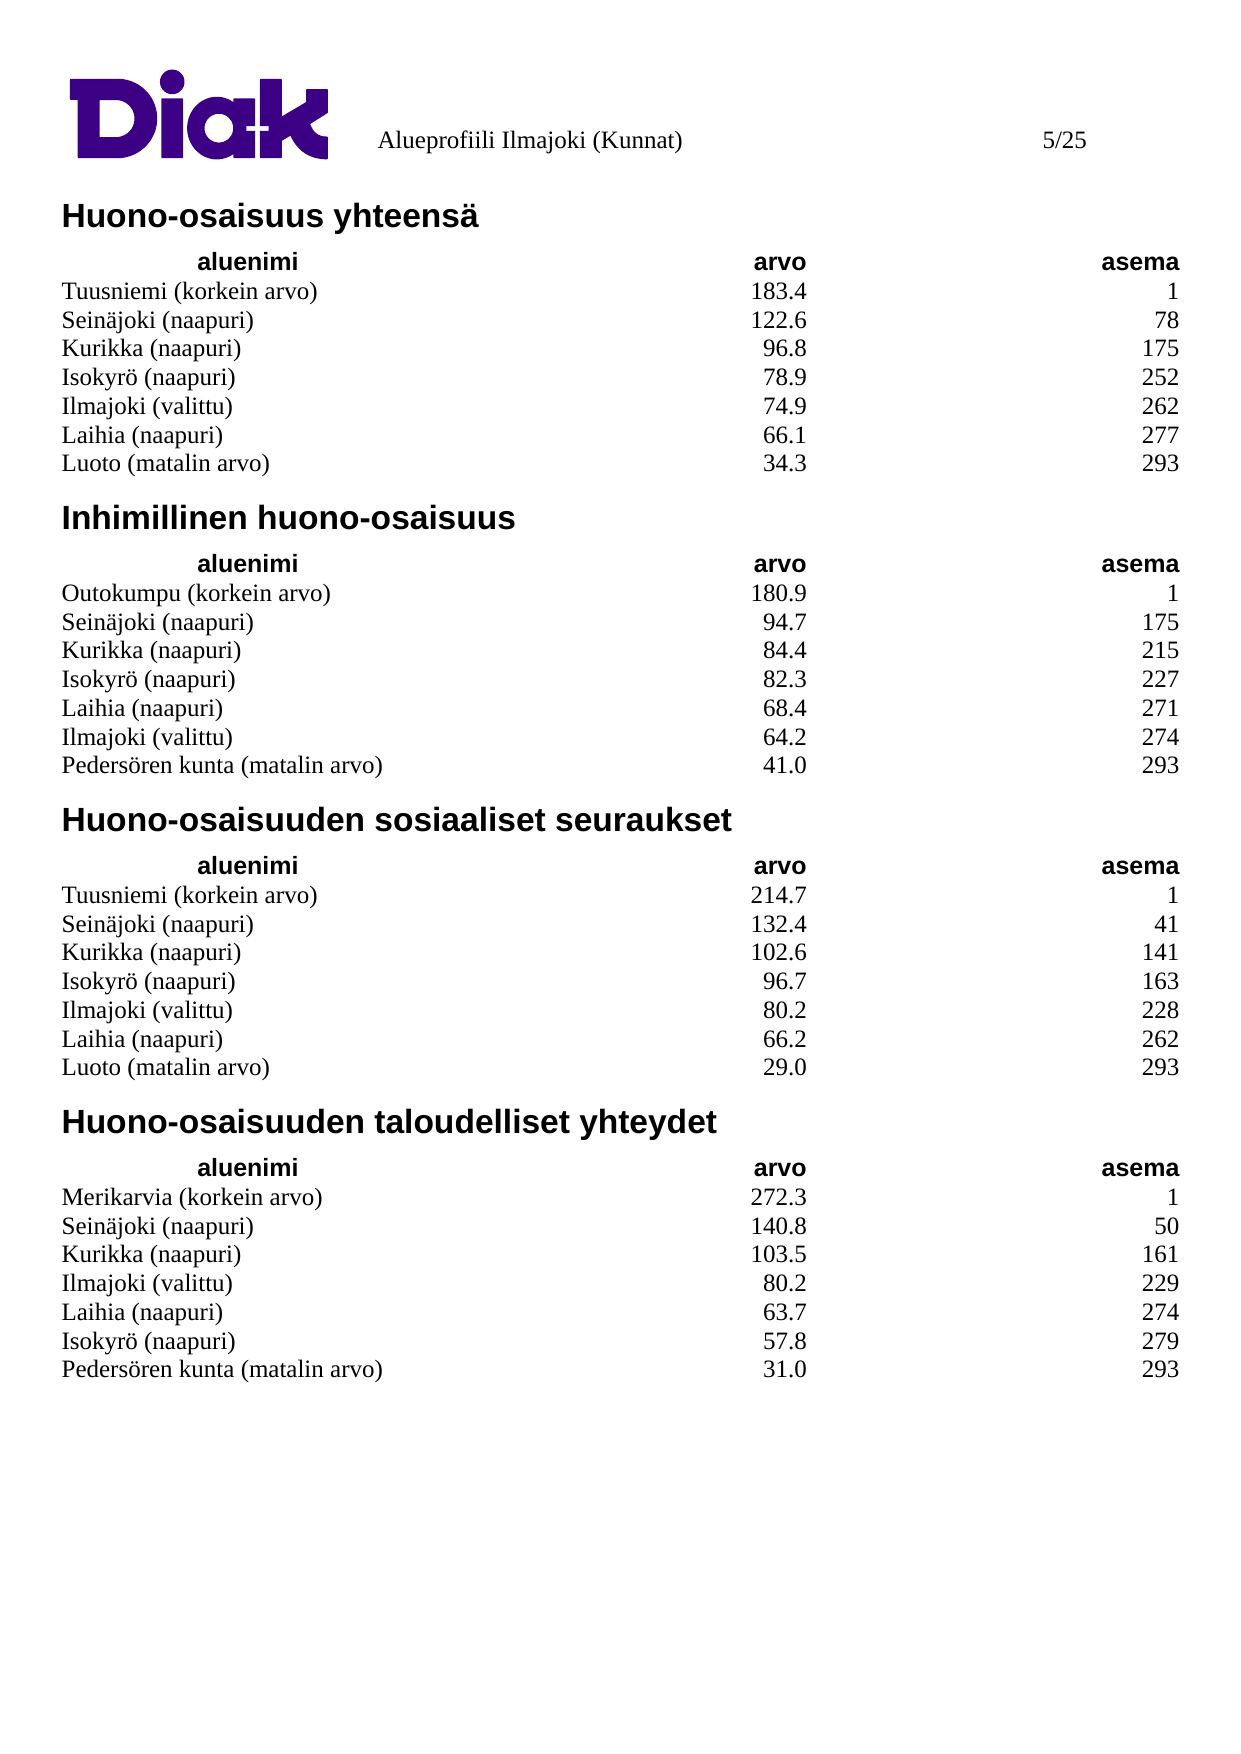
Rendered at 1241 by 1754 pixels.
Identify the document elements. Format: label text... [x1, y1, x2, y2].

table_cell 122.6 [434, 305, 806, 333]
table_cell Isokyrö (naapuri) [61, 966, 434, 995]
table_header aluenimi [61, 851, 434, 880]
table_cell Ilmajoki (valittu) [61, 722, 434, 751]
table_cell 68.4 [434, 693, 806, 722]
table_cell 50 [806, 1211, 1179, 1239]
table_cell 175 [806, 334, 1179, 362]
table_cell Seinäjoki (naapuri) [61, 305, 434, 333]
table_cell 63.7 [434, 1297, 806, 1326]
table_cell Laihia (naapuri) [61, 1297, 434, 1326]
table_header aluenimi [61, 247, 434, 276]
table_cell Seinäjoki (naapuri) [61, 909, 434, 937]
table_cell Isokyrö (naapuri) [61, 664, 434, 693]
table_cell 279 [806, 1326, 1179, 1354]
table_cell 293 [806, 1053, 1179, 1081]
table_cell 262 [806, 1024, 1179, 1052]
table_cell Kurikka (naapuri) [61, 1240, 434, 1268]
table_cell Laihia (naapuri) [61, 420, 434, 448]
subtitle Huono-osaisuus yhteensä [61, 196, 1179, 235]
table_cell 175 [806, 607, 1179, 636]
table_cell 102.6 [434, 938, 806, 966]
table_cell 41 [806, 909, 1179, 937]
table_cell 1 [806, 578, 1179, 607]
table_cell 271 [806, 693, 1179, 722]
table_cell 163 [806, 966, 1179, 995]
table_cell 31.0 [434, 1355, 806, 1383]
table_cell 262 [806, 391, 1179, 420]
table_cell Isokyrö (naapuri) [61, 1326, 434, 1354]
table_cell 229 [806, 1268, 1179, 1297]
table_header arvo [434, 1153, 806, 1182]
table_cell 29.0 [434, 1053, 806, 1081]
table_header aluenimi [61, 1153, 434, 1182]
table_cell 252 [806, 362, 1179, 391]
table_cell 74.9 [434, 391, 806, 420]
table_cell Pedersören kunta (matalin arvo) [61, 751, 434, 779]
table_cell Ilmajoki (valittu) [61, 995, 434, 1024]
table_cell 84.4 [434, 636, 806, 664]
table_cell 293 [806, 1355, 1179, 1383]
table_cell Luoto (matalin arvo) [61, 1053, 434, 1081]
table_cell 272.3 [434, 1182, 806, 1211]
table_cell 1 [806, 276, 1179, 305]
table_cell 277 [806, 420, 1179, 448]
table_cell Kurikka (naapuri) [61, 334, 434, 362]
table_cell 41.0 [434, 751, 806, 779]
table_cell Ilmajoki (valittu) [61, 1268, 434, 1297]
table_cell 94.7 [434, 607, 806, 636]
table_cell Luoto (matalin arvo) [61, 449, 434, 477]
table_cell 103.5 [434, 1240, 806, 1268]
table_cell Isokyrö (naapuri) [61, 362, 434, 391]
table_header arvo [434, 549, 806, 578]
table_cell Kurikka (naapuri) [61, 938, 434, 966]
table_cell 228 [806, 995, 1179, 1024]
table_header aluenimi [61, 549, 434, 578]
table_cell Kurikka (naapuri) [61, 636, 434, 664]
table_cell Merikarvia (korkein arvo) [61, 1182, 434, 1211]
table_cell Ilmajoki (valittu) [61, 391, 434, 420]
table_cell 82.3 [434, 664, 806, 693]
table_cell 57.8 [434, 1326, 806, 1354]
table_cell 215 [806, 636, 1179, 664]
table_cell Outokumpu (korkein arvo) [61, 578, 434, 607]
table_cell 80.2 [434, 1268, 806, 1297]
table_header arvo [434, 851, 806, 880]
table_cell 274 [806, 1297, 1179, 1326]
table_header asema [806, 549, 1179, 578]
table_cell 66.1 [434, 420, 806, 448]
table_cell 1 [806, 880, 1179, 909]
table_cell 78 [806, 305, 1179, 333]
table_cell 64.2 [434, 722, 806, 751]
subtitle Huono-osaisuuden sosiaaliset seuraukset [61, 800, 1179, 839]
table_cell 132.4 [434, 909, 806, 937]
table_cell Laihia (naapuri) [61, 693, 434, 722]
table_header asema [806, 247, 1179, 276]
table_cell 141 [806, 938, 1179, 966]
table_cell 96.7 [434, 966, 806, 995]
table_cell 293 [806, 751, 1179, 779]
table_cell 66.2 [434, 1024, 806, 1052]
table_header arvo [434, 247, 806, 276]
table_cell Laihia (naapuri) [61, 1024, 434, 1052]
table_cell 96.8 [434, 334, 806, 362]
subtitle Inhimillinen huono-osaisuus [61, 498, 1179, 537]
table_cell Tuusniemi (korkein arvo) [61, 276, 434, 305]
table_header asema [806, 851, 1179, 880]
table_cell 274 [806, 722, 1179, 751]
table_cell Seinäjoki (naapuri) [61, 1211, 434, 1239]
table_cell 227 [806, 664, 1179, 693]
table_cell Seinäjoki (naapuri) [61, 607, 434, 636]
table_cell 180.9 [434, 578, 806, 607]
table_cell 214.7 [434, 880, 806, 909]
table_cell 293 [806, 449, 1179, 477]
table_header asema [806, 1153, 1179, 1182]
table_cell Tuusniemi (korkein arvo) [61, 880, 434, 909]
table_cell 161 [806, 1240, 1179, 1268]
table_cell 78.9 [434, 362, 806, 391]
table_cell 183.4 [434, 276, 806, 305]
subtitle Huono-osaisuuden taloudelliset yhteydet [61, 1102, 1179, 1141]
table_cell 80.2 [434, 995, 806, 1024]
table_cell 34.3 [434, 449, 806, 477]
table_cell 140.8 [434, 1211, 806, 1239]
table_cell Pedersören kunta (matalin arvo) [61, 1355, 434, 1383]
table_cell 1 [806, 1182, 1179, 1211]
